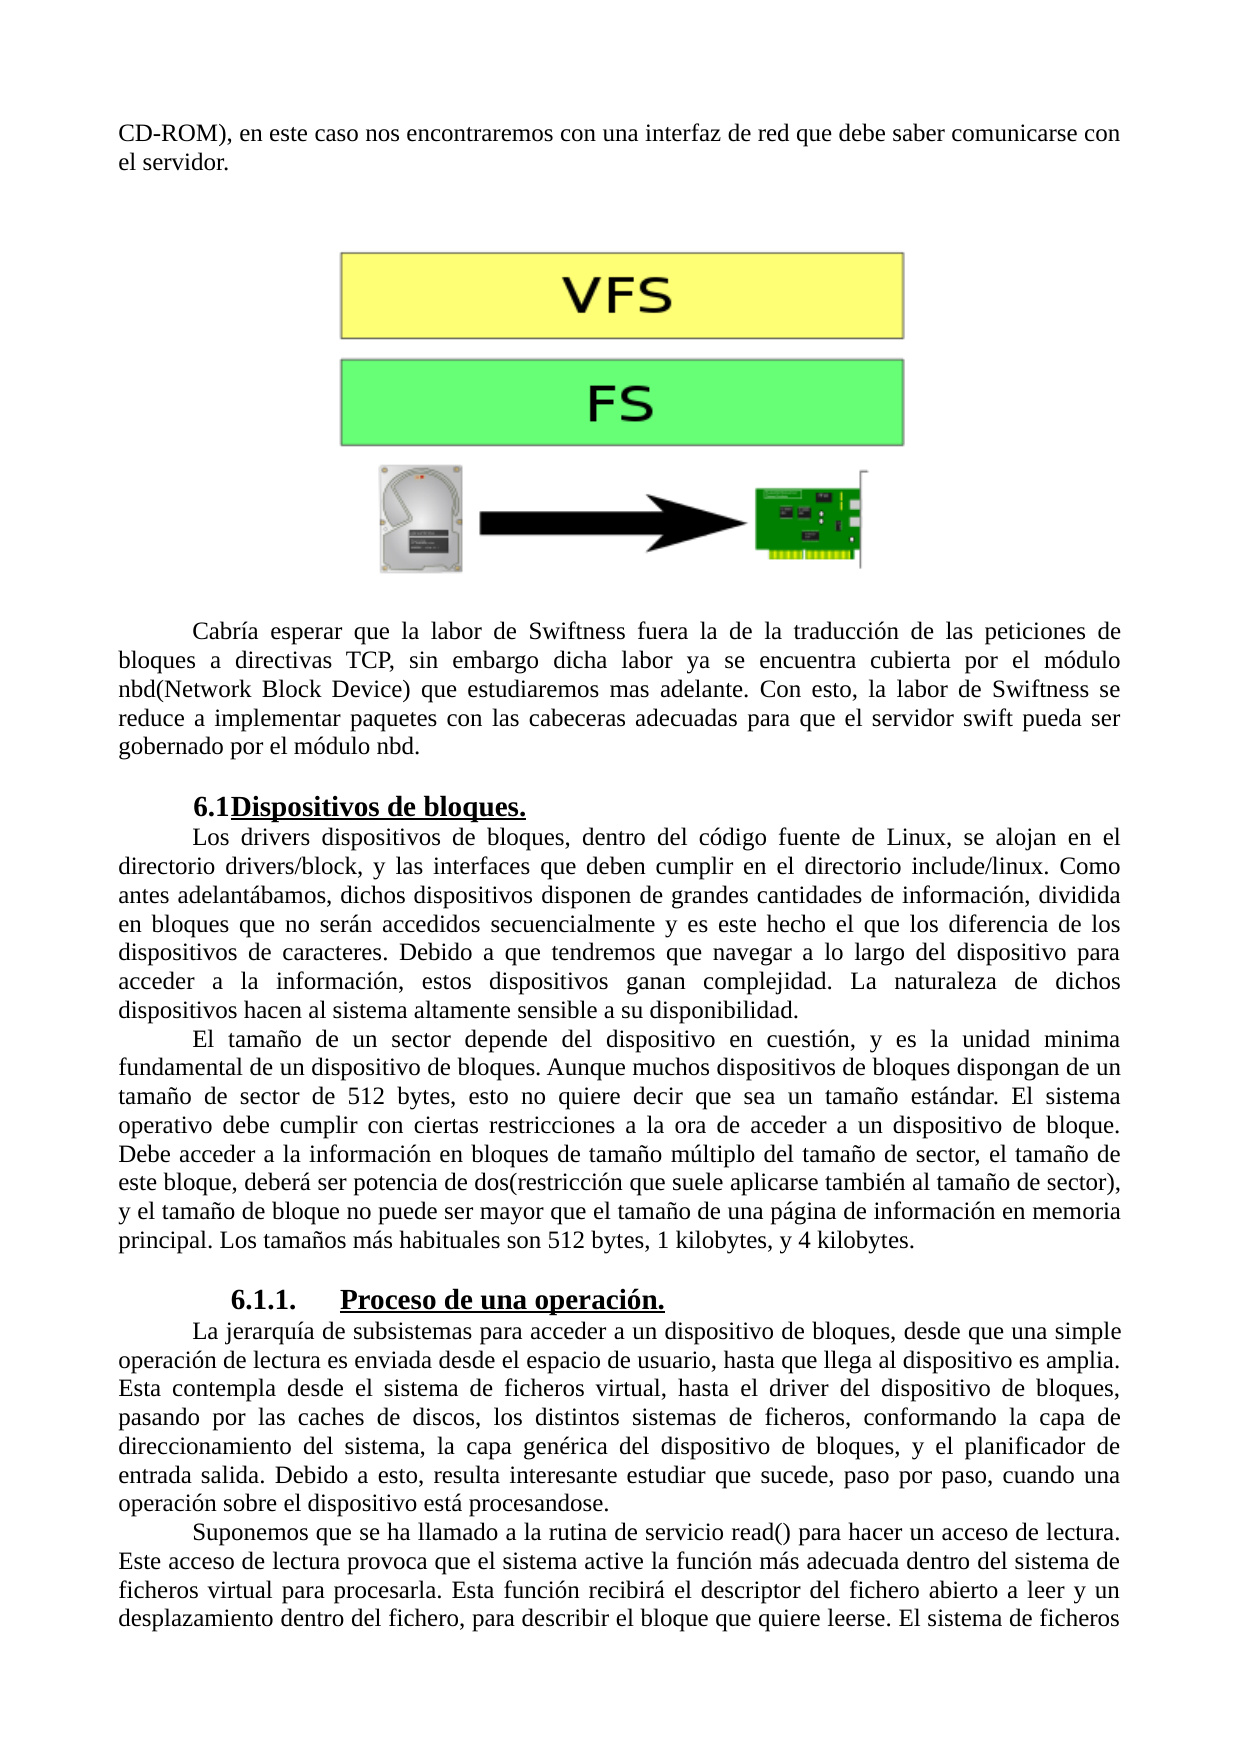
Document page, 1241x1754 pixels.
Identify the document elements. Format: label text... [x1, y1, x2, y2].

text Suponemos que se ha llamado a la rutina de servicio read() para hacer un acceso de lectura. Este acceso de lectura provoca que el sistema active la función más adecuada dentro del sistema de ficheros virtual para procesarla. Esta función recibirá el descriptor del fichero abierto a leer y un desplazamiento dentro del fichero, para describir el bloque que quiere leerse. El sistema de ficheros [118, 1517, 1122, 1632]
text CD-ROM), en este caso nos encontraremos con una interfaz de red que debe saber comunicarse con el servidor. [118, 118, 1122, 176]
text La jerarquía de subsistemas para acceder a un dispositivo de bloques, desde que una simple operación de lectura es enviada desde el espacio de usuario, hasta que llega al dispositivo es amplia. Esta contempla desde el sistema de ficheros virtual, hasta el driver del dispositivo de bloques, pasando por las caches de discos, los distintos sistemas de ficheros, conformando la capa de direccionamiento del sistema, la capa genérica del dispositivo de bloques, y el planificador de entrada salida. Debido a esto, resulta interesante estudiar que sucede, paso por paso, cuando una operación sobre el dispositivo está procesandose. [118, 1316, 1122, 1517]
text El tamaño de un sector depende del dispositivo en cuestión, y es la unidad minima fundamental de un dispositivo de bloques. Aunque muchos dispositivos de bloques dispongan de un tamaño de sector de 512 bytes, esto no quiere decir que sea un tamaño estándar. El sistema operativo debe cumplir con ciertas restricciones a la ora de acceder a un dispositivo de bloque. Debe acceder a la información en bloques de tamaño múltiplo del tamaño de sector, el tamaño de este bloque, deberá ser potencia de dos(restricción que suele aplicarse también al tamaño de sector), y el tamaño de bloque no puede ser mayor que el tamaño de una página de información en memoria principal. Los tamaños más habituales son 512 bytes, 1 kilobytes, y 4 kilobytes. [118, 1024, 1122, 1254]
list Proceso de una operación. [231, 1282, 1122, 1316]
picture [321, 234, 919, 586]
text Los drivers dispositivos de bloques, dentro del código fuente de Linux, se alojan en el directorio drivers/block, y las interfaces que deben cumplir en el directorio include/linux. Como antes adelantábamos, dichos dispositivos disponen de grandes cantidades de información, dividida en bloques que no serán accedidos secuencialmente y es este hecho el que los diferencia de los dispositivos de caracteres. Debido a que tendremos que navegar a lo largo del dispositivo para acceder a la información, estos dispositivos ganan complejidad. La naturaleza de dichos dispositivos hacen al sistema altamente sensible a su disponibilidad. [118, 822, 1122, 1024]
text Cabría esperar que la labor de Swiftness fuera la de la traducción de las peticiones de bloques a directivas TCP, sin embargo dicha labor ya se encuentra cubierta por el módulo nbd(Network Block Device) que estudiaremos mas adelante. Con esto, la labor de Swiftness se reduce a implementar paquetes con las cabeceras adecuadas para que el servidor swift pueda ser gobernado por el módulo nbd. [118, 616, 1122, 760]
list Dispositivos de bloques. [193, 789, 1122, 822]
